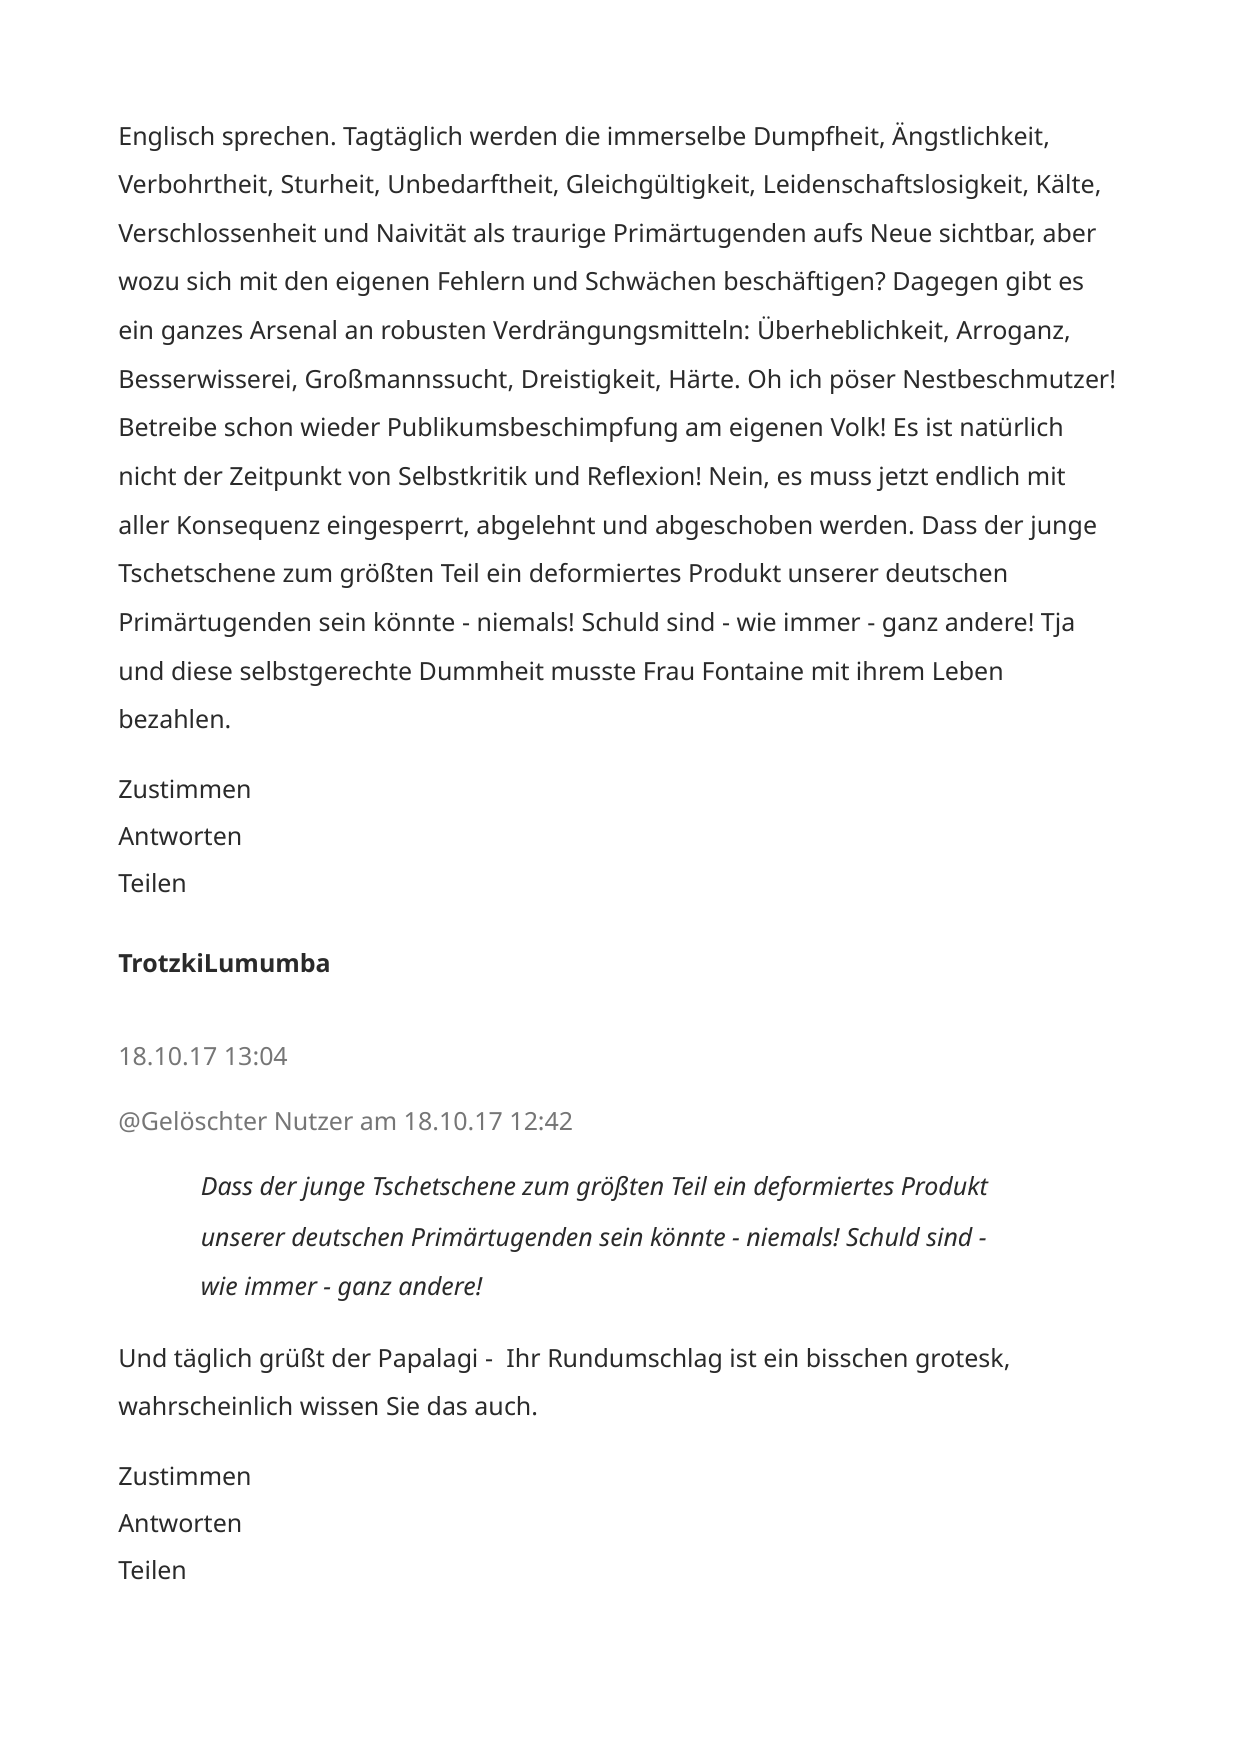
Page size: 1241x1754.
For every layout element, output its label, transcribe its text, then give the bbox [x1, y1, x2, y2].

text Englisch sprechen. Tagtäglich werden die immerselbe Dumpfheit, Ängstlichkeit, Verbohrtheit, Sturheit, Unbedarftheit, Gleichgültigkeit, Leidenschaftslosigkeit, Kälte, Verschlossenheit und Naivität als traurige Primärtugenden aufs Neue sichtbar, aber wozu sich mit den eigenen Fehlern und Schwächen beschäftigen? Dagegen gibt es ein ganzes Arsenal an robusten Verdrängungsmitteln: Überheblichkeit, Arroganz, Besserwisserei, Großmannssucht, Dreistigkeit, Härte. Oh ich pöser Nestbeschmutzer! Betreibe schon wieder Publikumsbeschimpfung am eigenen Volk! Es ist natürlich nicht der Zeitpunkt von Selbstkritik und Reflexion! Nein, es muss jetzt endlich mit aller Konsequenz eingesperrt, abgelehnt und abgeschoben werden. Dass der junge Tschetschene zum größten Teil ein deformiertes Produkt unserer deutschen Primärtugenden sein könnte - niemals! Schuld sind - wie immer - ganz andere! Tja und diese selbstgerechte Dummheit musste Frau Fontaine mit ihrem Leben bezahlen. [118, 118, 1122, 736]
text Zustimmen [118, 1458, 1122, 1493]
text ﻿Dass der junge Tschetschene zum größten Teil ein deformiertes Produkt unserer deutschen Primärtugenden sein könnte - niemals! Schuld sind - wie immer - ganz andere! [201, 1168, 1063, 1302]
text @Gelöschter Nutzer am 18.10.17 12:42 [118, 1104, 1122, 1138]
text Und täglich grüßt der Papalagi - Ihr Rundumschlag ist ein bisschen grotesk, wahrscheinlich wissen Sie das auch. [118, 1340, 1122, 1423]
text TrotzkiLumumba [118, 945, 1114, 979]
text Teilen [118, 866, 1122, 899]
text 18.10.17 13:04 [118, 1038, 1117, 1072]
text Antworten [118, 1506, 1122, 1540]
text Antworten [118, 818, 1122, 852]
text Zustimmen [118, 771, 1122, 805]
text Teilen [118, 1553, 1122, 1587]
